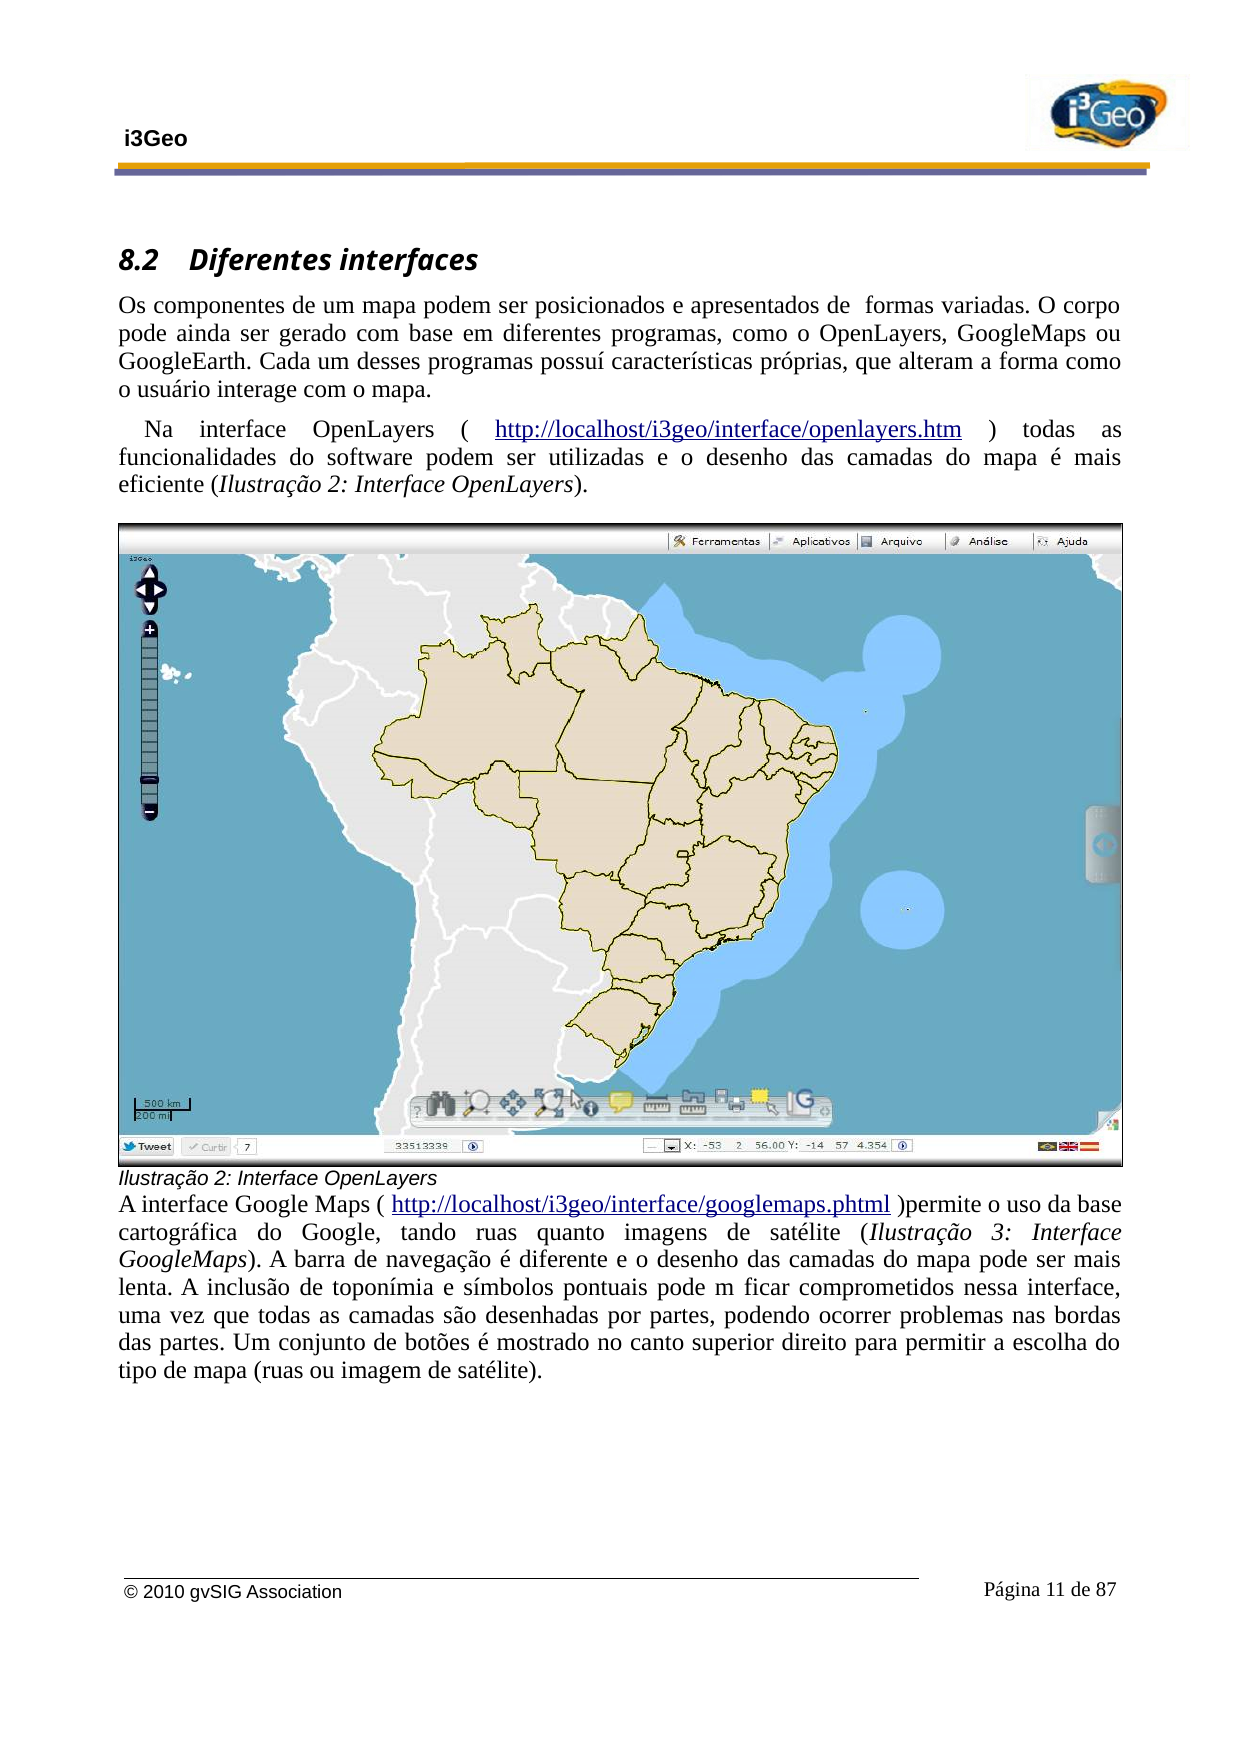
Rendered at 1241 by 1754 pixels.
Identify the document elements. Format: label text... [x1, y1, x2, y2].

text Na interface OpenLayers ( http://localhost/i3geo/interface/openlayers.htm ) todas as funcionalidades do software podem ser utilizadas e o desenho das camadas do mapa é mais eficiente (Ilustração 2: Interface OpenLayers). [118, 415, 1122, 498]
text Ilustração 2: Interface OpenLayers [118, 1167, 1122, 1190]
subtitle Diferentes interfaces [118, 239, 1122, 279]
text Os componentes de um mapa podem ser posicionados e apresentados de formas variadas. O corpo pode ainda ser gerado com base em diferentes programas, como o OpenLayers, GoogleMaps ou GoogleEarth. Cada um desses programas possuí características próprias, que alteram a forma como o usuário interage com o mapa. [118, 292, 1122, 402]
picture [1025, 74, 1191, 151]
picture [119, 524, 1122, 1166]
text A interface Google Maps ( http://localhost/i3geo/interface/googlemaps.phtml )permite o uso da base cartográfica do Google, tando ruas quanto imagens de satélite (Ilustração 3: Interface GoogleMaps). A barra de navegação é diferente e o desenho das camadas do mapa pode ser mais lenta. A inclusão de toponímia e símbolos pontuais pode m ficar comprometidos nessa interface, uma vez que todas as camadas são desenhadas por partes, podendo ocorrer problemas nas bordas das partes. Um conjunto de botões é mostrado no canto superior direito para permitir a escolha do tipo de mapa (ruas ou imagem de satélite). [118, 1190, 1122, 1384]
